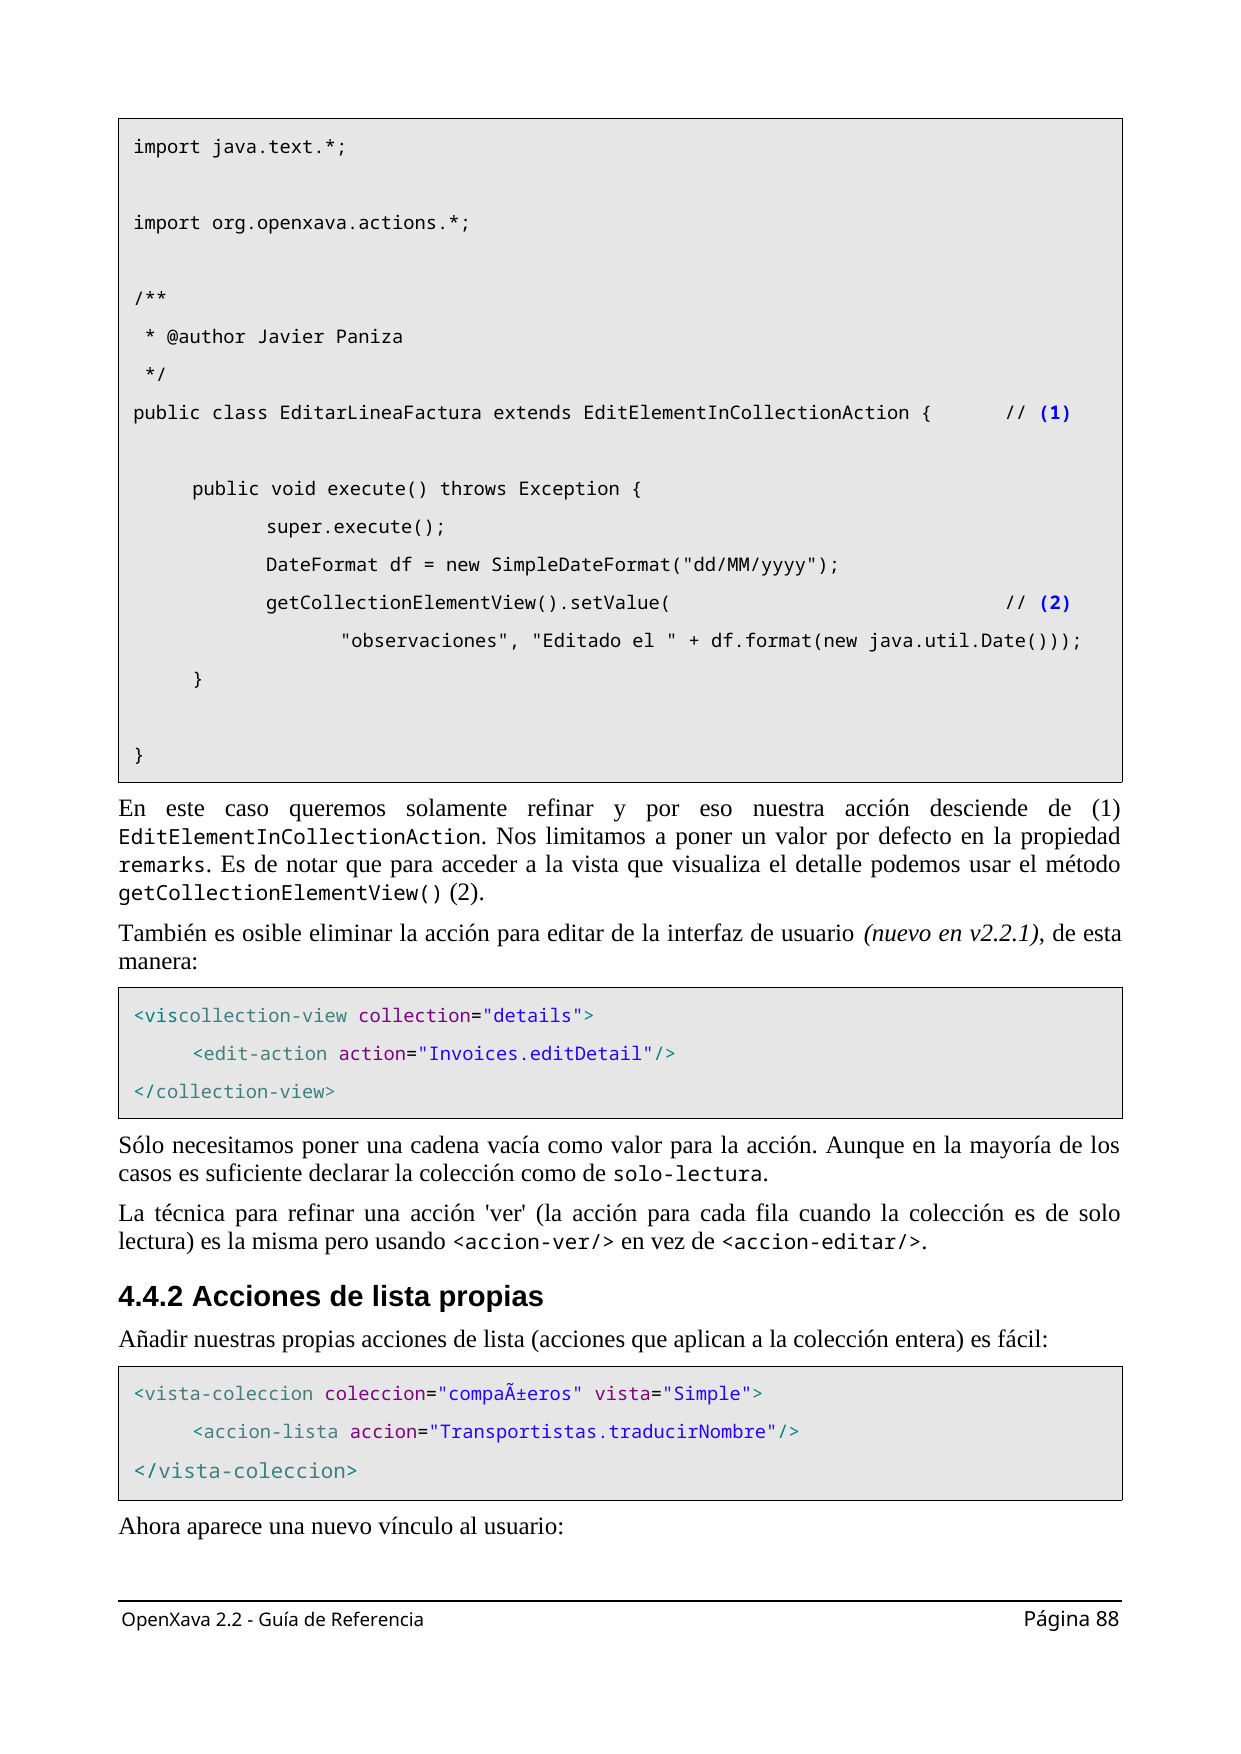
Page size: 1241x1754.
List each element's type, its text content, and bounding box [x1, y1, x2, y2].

text getCollectionElementView().setValue( // (2) [119, 574, 1122, 612]
text <edit-action action="Invoices.editDetail"/> [119, 1025, 1122, 1063]
text * @author Javier Paniza [119, 308, 1122, 346]
text Ahora aparece una nuevo vínculo al usuario: [118, 1512, 1122, 1540]
text public class EditarLineaFactura extends EditElementInCollectionAction { // (1) [119, 384, 1122, 422]
text DateFormat df = new SimpleDateFormat("dd/MM/yyyy"); [119, 536, 1122, 574]
text En este caso queremos solamente refinar y por eso nuestra acción desciende de (1) EditElementInCollectionAction. Nos limitamos a poner un valor por defecto en la propiedad remarks. Es de notar que para acceder a la vista que visualiza el detalle podemos usar el método getCollectionElementView() (2). [118, 794, 1122, 907]
text <accion-lista accion="Transportistas.traducirNombre"/> [119, 1404, 1122, 1442]
text </vista-coleccion> [119, 1442, 1122, 1500]
text import java.text.*; [119, 119, 1122, 156]
text Sólo necesitamos poner una cadena vacía como valor para la acción. Aunque en la mayoría de los casos es suficiente declarar la colección como de solo-lectura. [118, 1131, 1122, 1187]
text </collection-view> [119, 1063, 1122, 1118]
text import org.openxava.actions.*; [119, 194, 1122, 232]
text } [119, 726, 1122, 782]
text <vista-coleccion coleccion="compaÃ±eros" vista="Simple"> [119, 1367, 1122, 1404]
text */ [119, 346, 1122, 384]
text } [119, 650, 1122, 688]
text Añadir nuestras propias acciones de lista (acciones que aplican a la colección entera) es fácil: [118, 1326, 1122, 1353]
text public void execute() throws Exception { [119, 460, 1122, 498]
text super.execute(); [119, 498, 1122, 536]
text /** [119, 270, 1122, 308]
subtitle Acciones de lista propias [118, 1280, 1122, 1313]
text <viscollection-view collection="details"> [119, 988, 1122, 1025]
text "observaciones", "Editado el " + df.format(new java.util.Date())); [119, 612, 1122, 650]
text La técnica para refinar una acción 'ver' (la acción para cada fila cuando la colección es de solo lectura) es la misma pero usando <accion-ver/> en vez de <accion-editar/>. [118, 1199, 1122, 1255]
text También es osible eliminar la acción para editar de la interfaz de usuario (nuevo en v2.2.1), de esta manera: [118, 919, 1122, 974]
